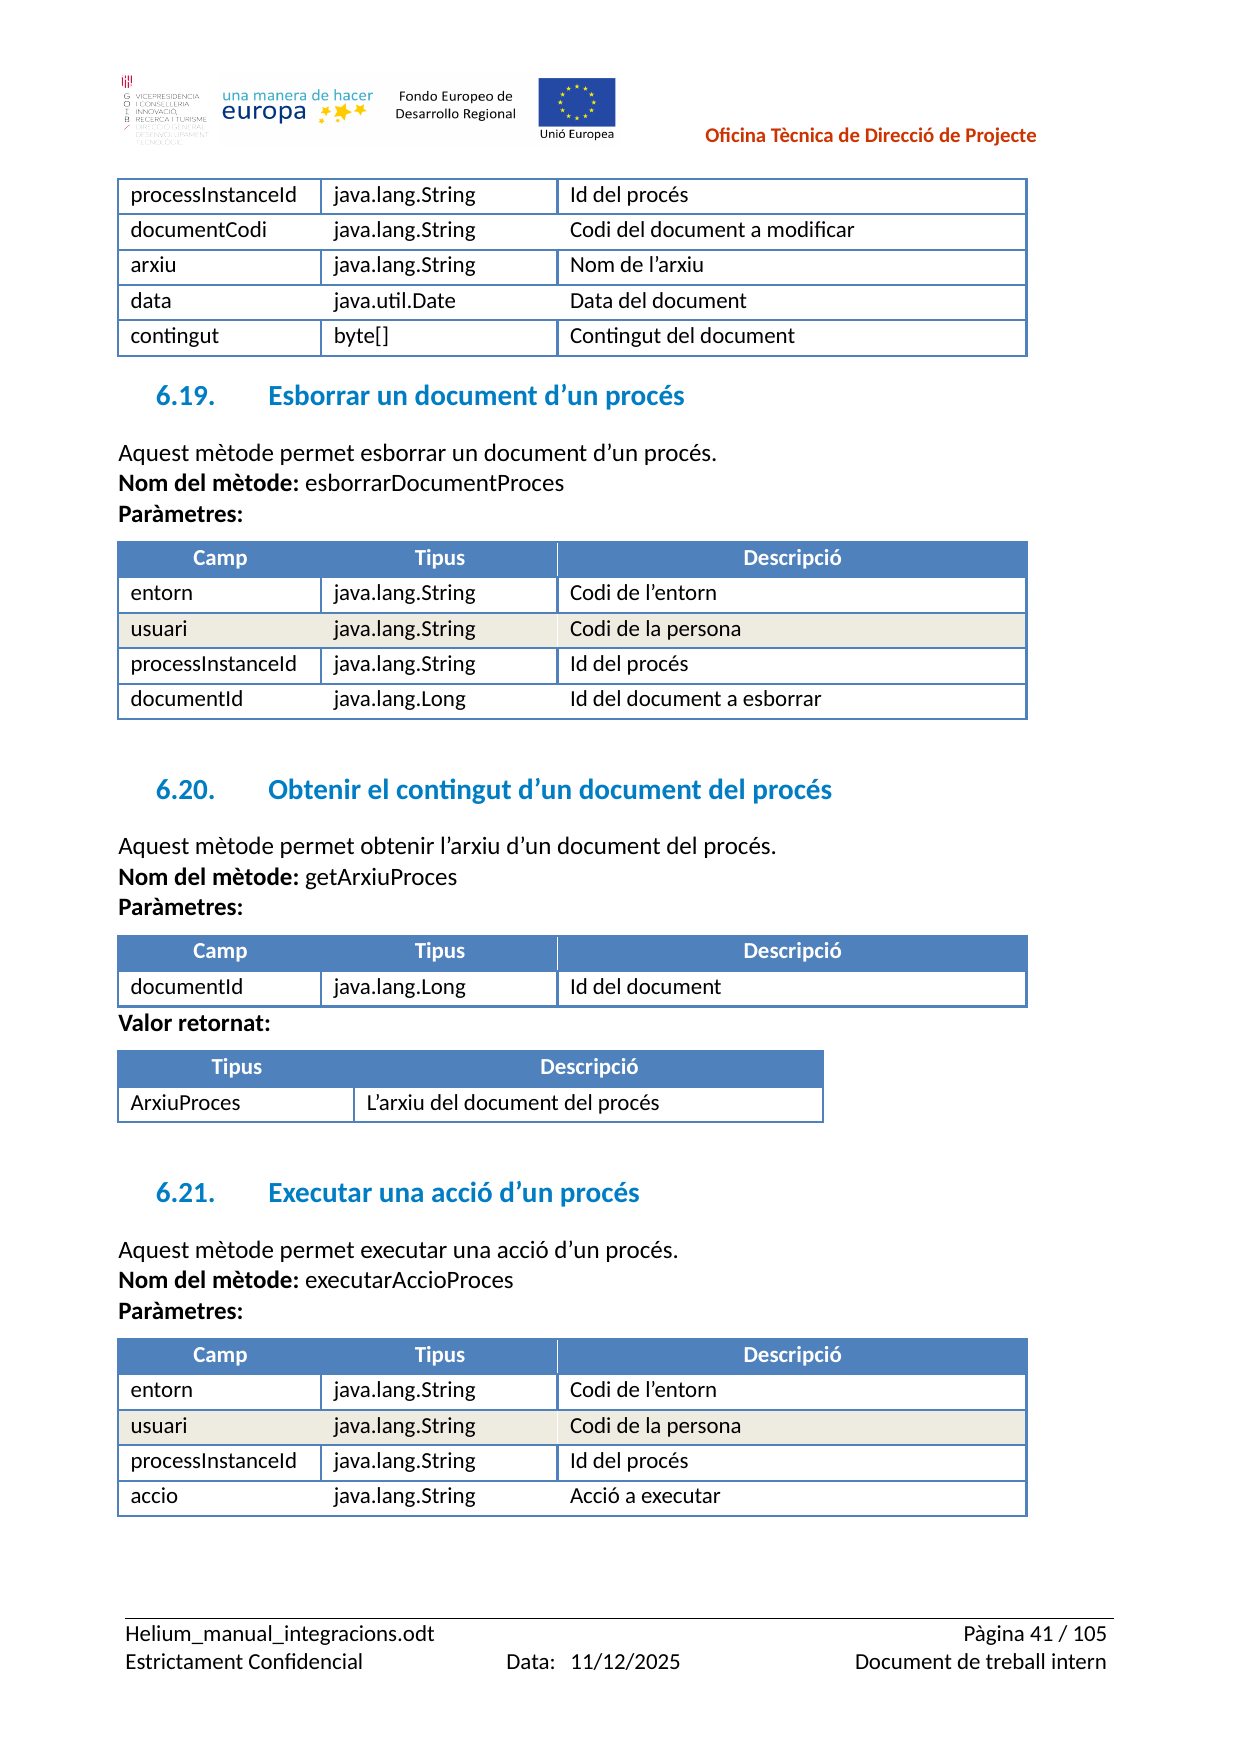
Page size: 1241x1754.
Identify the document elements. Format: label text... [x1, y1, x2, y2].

table_header Tipus [321, 937, 557, 970]
table_cell java.lang.String [322, 1446, 556, 1479]
table_cell Data del document [558, 286, 1025, 319]
table_header Descripció [558, 543, 1025, 576]
table_cell java.lang.String [321, 1411, 557, 1444]
subtitle Executar una acció d’un procés [156, 1174, 1122, 1210]
picture [219, 73, 621, 147]
table_cell byte[] [322, 321, 556, 355]
table_cell java.lang.String [322, 1375, 556, 1409]
picture [118, 73, 213, 147]
table_cell usuari [119, 1411, 321, 1444]
table_header Tipus [321, 543, 557, 576]
table_cell processInstanceId [119, 649, 320, 682]
table_cell data [119, 286, 321, 319]
table_cell Id del procés [559, 1446, 1025, 1479]
text Nom del mètode: getArxiuProces Paràmetres: [118, 861, 1122, 922]
table_header Descripció [558, 1340, 1025, 1373]
table_header Camp [119, 1340, 321, 1373]
table_cell Id del procés [559, 649, 1025, 682]
text Aquest mètode permet executar una acció d’un procés. [118, 1234, 1122, 1264]
table_cell Contingut del document [559, 321, 1025, 355]
text Aquest mètode permet esborrar un document d’un procés. [118, 437, 1122, 467]
table_cell documentCodi [119, 215, 321, 248]
text Valor retornat: [118, 1007, 1122, 1038]
table_cell java.util.Date [321, 286, 557, 319]
table_cell java.lang.String [321, 215, 557, 248]
table_cell java.lang.String [322, 649, 556, 682]
table_cell contingut [119, 321, 320, 355]
table_cell java.lang.String [322, 578, 556, 612]
table_cell accio [119, 1482, 321, 1515]
table_cell processInstanceId [119, 180, 320, 213]
table_cell Id del procés [559, 180, 1025, 213]
table_cell entorn [119, 578, 320, 612]
table_header Camp [119, 543, 321, 576]
table_cell processInstanceId [119, 1446, 320, 1479]
table_header Tipus [321, 1340, 557, 1373]
table_cell java.lang.String [321, 1482, 557, 1515]
text Aquest mètode permet obtenir l’arxiu d’un document del procés. [118, 830, 1122, 861]
table_cell Codi del document a modificar [558, 215, 1025, 248]
table_header Tipus [119, 1053, 354, 1086]
table_cell Codi de l’entorn [559, 578, 1025, 612]
table_cell java.lang.String [322, 180, 556, 213]
table_cell documentId [119, 972, 320, 1005]
table_cell Id del document [559, 972, 1025, 1005]
table_header Camp [119, 937, 321, 970]
table_cell ArxiuProces [119, 1088, 353, 1121]
table_cell java.lang.String [322, 251, 556, 284]
table_cell Codi de la persona [558, 614, 1025, 647]
table_cell documentId [119, 685, 321, 718]
table_cell Id del document a esborrar [558, 685, 1025, 718]
table_cell Acció a executar [558, 1482, 1025, 1515]
text Nom del mètode: esborrarDocumentProces Paràmetres: [118, 467, 1122, 528]
table_cell Codi de la persona [558, 1411, 1025, 1444]
table_cell java.lang.Long [321, 685, 557, 718]
table_cell Nom de l’arxiu [559, 251, 1025, 284]
table_cell entorn [119, 1375, 320, 1409]
table_cell java.lang.String [321, 614, 557, 647]
text Nom del mètode: executarAccioProces Paràmetres: [118, 1264, 1122, 1325]
subtitle Obtenir el contingut d’un document del procés [156, 771, 1122, 807]
table_header Descripció [354, 1053, 822, 1086]
table_cell Codi de l’entorn [559, 1375, 1025, 1409]
table_cell L’arxiu del document del procés [355, 1088, 822, 1121]
table_cell arxiu [119, 251, 320, 284]
table_cell usuari [119, 614, 321, 647]
subtitle Esborrar un document d’un procés [156, 377, 1122, 413]
table_header Descripció [558, 937, 1025, 970]
table_cell java.lang.Long [322, 972, 556, 1005]
